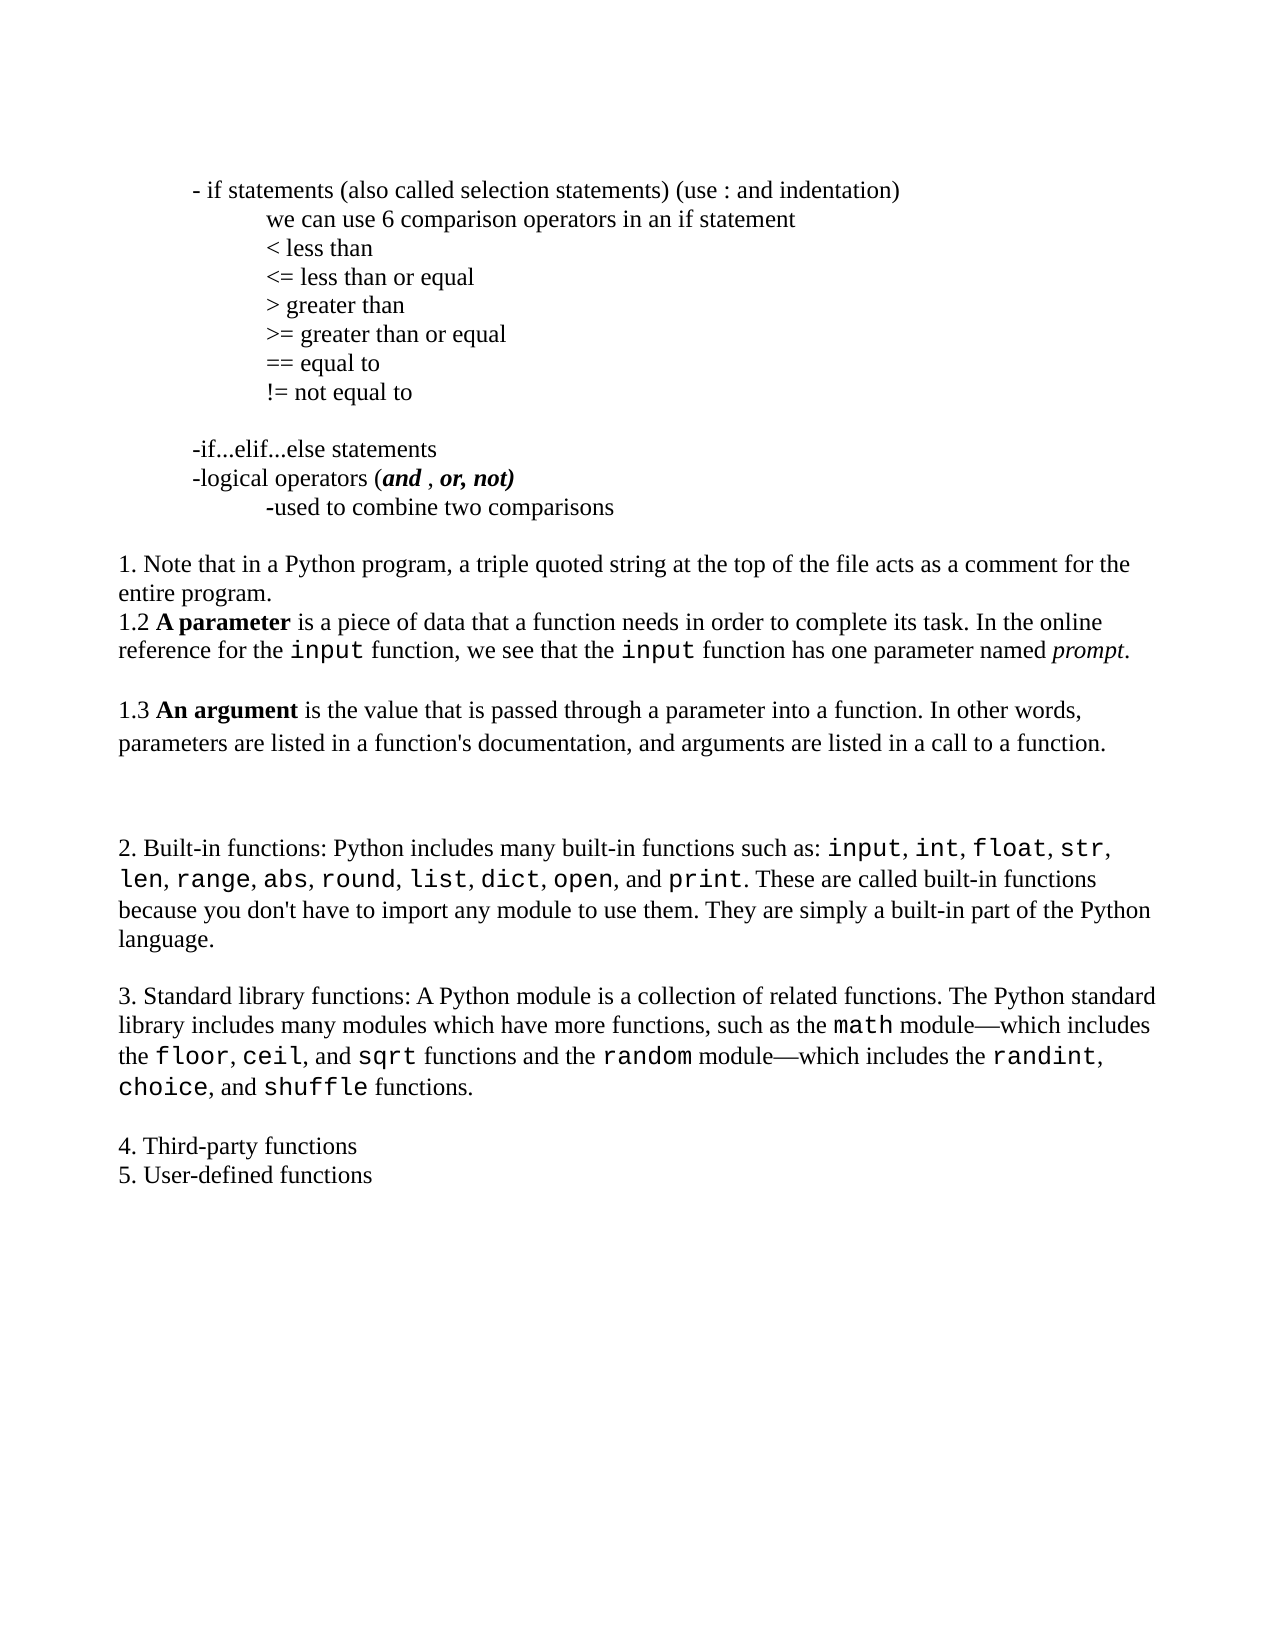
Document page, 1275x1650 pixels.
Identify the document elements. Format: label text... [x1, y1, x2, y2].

text != not equal to [118, 377, 1157, 406]
text 3. Standard library functions: A Python module is a collection of related functions. The Python standard library includes many modules which have more functions, such as the math module—which includes the floor, ceil, and sqrt functions and the random module—which includes the randint, choice, and shuffle functions. [118, 981, 1157, 1102]
text 1. Note that in a Python program, a triple quoted string at the top of the file acts as a comment for the entire program. [118, 549, 1157, 607]
text -if...elif...else statements [118, 434, 1157, 463]
text <= less than or equal [118, 262, 1157, 291]
text we can use 6 comparison operators in an if statement [118, 204, 1157, 233]
text 1.3 An argument is the value that is passed through a parameter into a function. In other words, parameters are listed in a function's documentation, and arguments are listed in a call to a function. [118, 695, 1157, 757]
text == equal to [118, 348, 1157, 377]
text 1.2 A parameter is a piece of data that a function needs in order to complete its task. In the online reference for the input function, we see that the input function has one parameter named prompt. [118, 607, 1157, 666]
text -used to combine two comparisons [118, 492, 1157, 521]
text >= greater than or equal [118, 319, 1157, 348]
text 2. Built-in functions: Python includes many built-in functions such as: input, int, float, str, len, range, abs, round, list, dict, open, and print. These are called built-in functions because you don't have to import any module to use them. They are simply a built-in part of the Python language. [118, 833, 1157, 952]
text < less than [118, 233, 1157, 262]
text > greater than [118, 291, 1157, 319]
text 5. User-defined functions [118, 1160, 1157, 1189]
text - if statements (also called selection statements) (use : and indentation) [118, 176, 1157, 204]
text 4. Third-party functions [118, 1131, 1157, 1160]
text -logical operators (and , or, not) [118, 463, 1157, 492]
